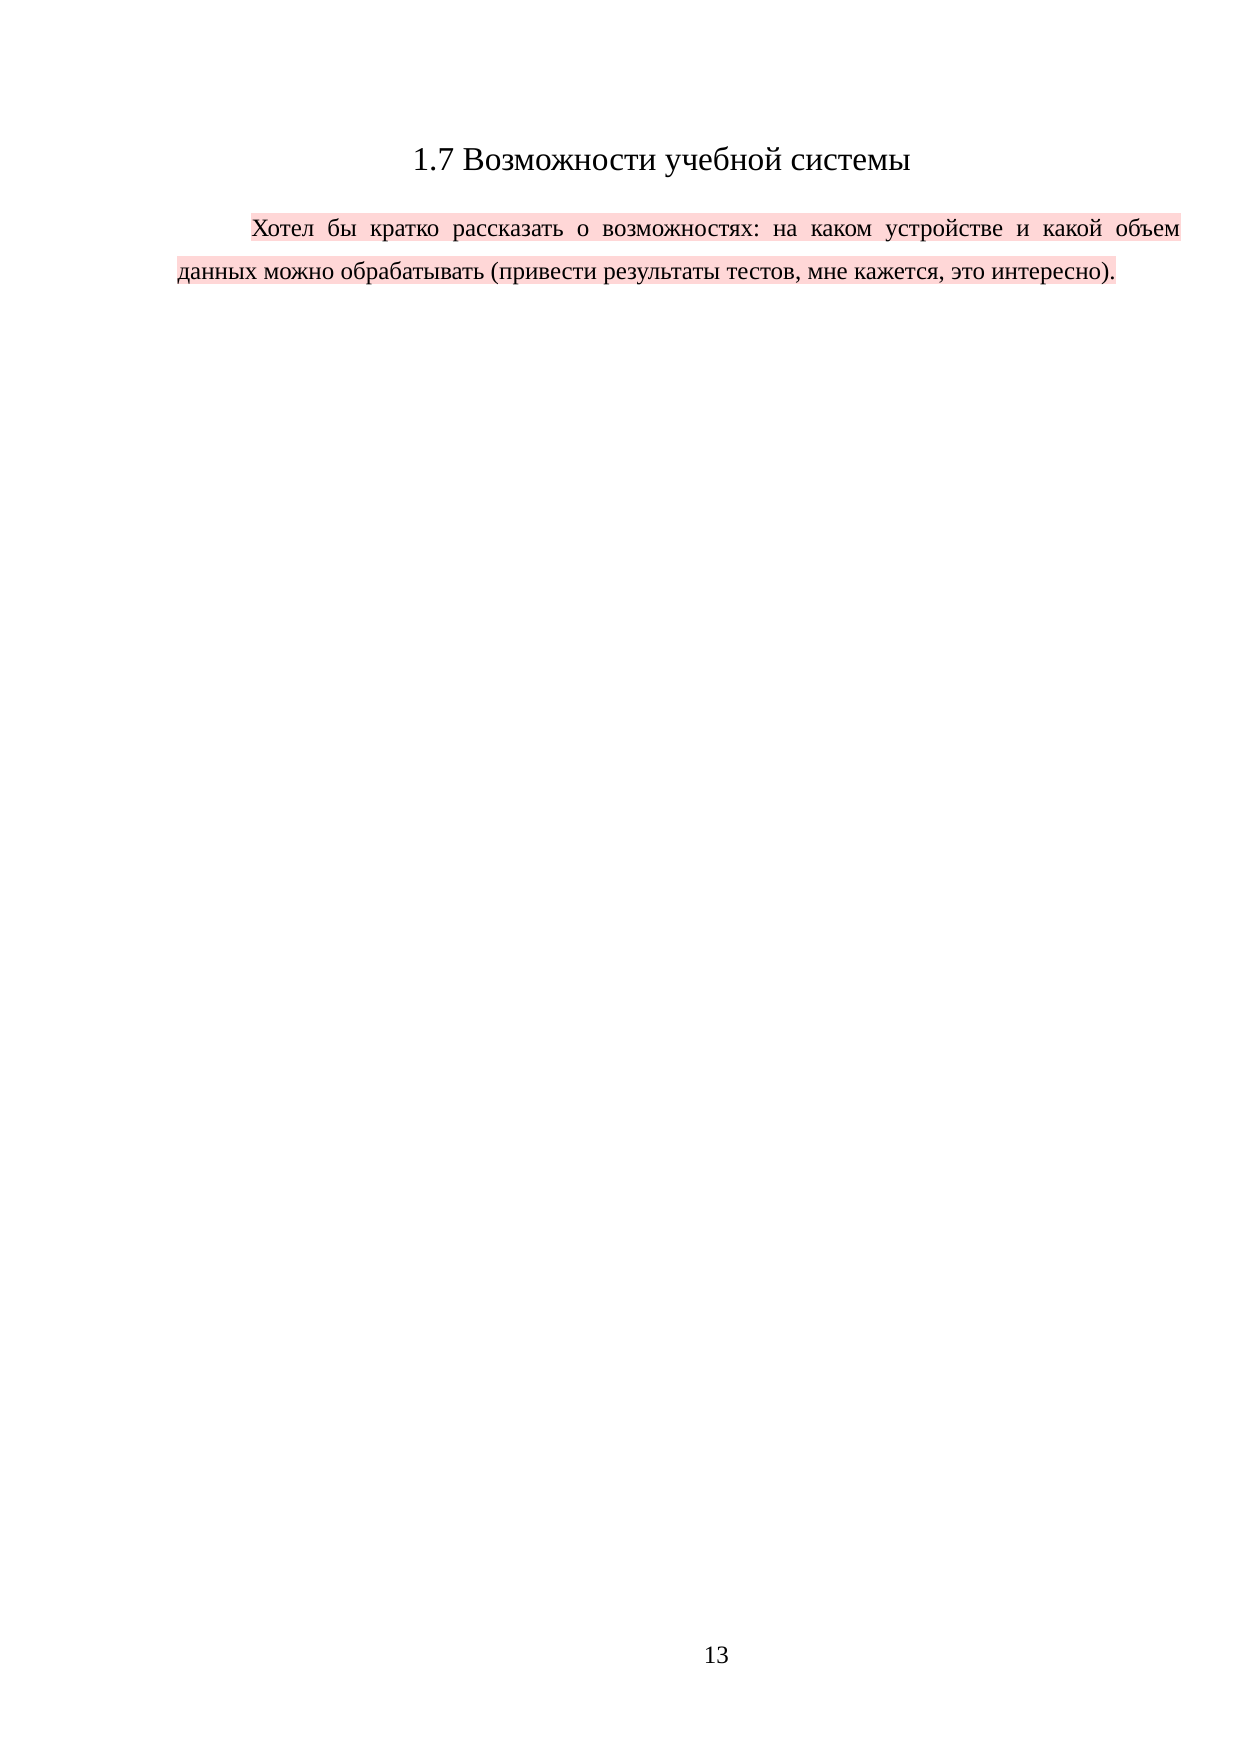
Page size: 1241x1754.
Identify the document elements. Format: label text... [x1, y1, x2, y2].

text Хотел бы кратко рассказать о возможностях: на каком устройстве и какой объем данных можно обрабатывать (привести результаты тестов, мне кажется, это интересно). [177, 213, 1181, 284]
subtitle 1.7 Возможности учебной системы [177, 139, 1146, 177]
